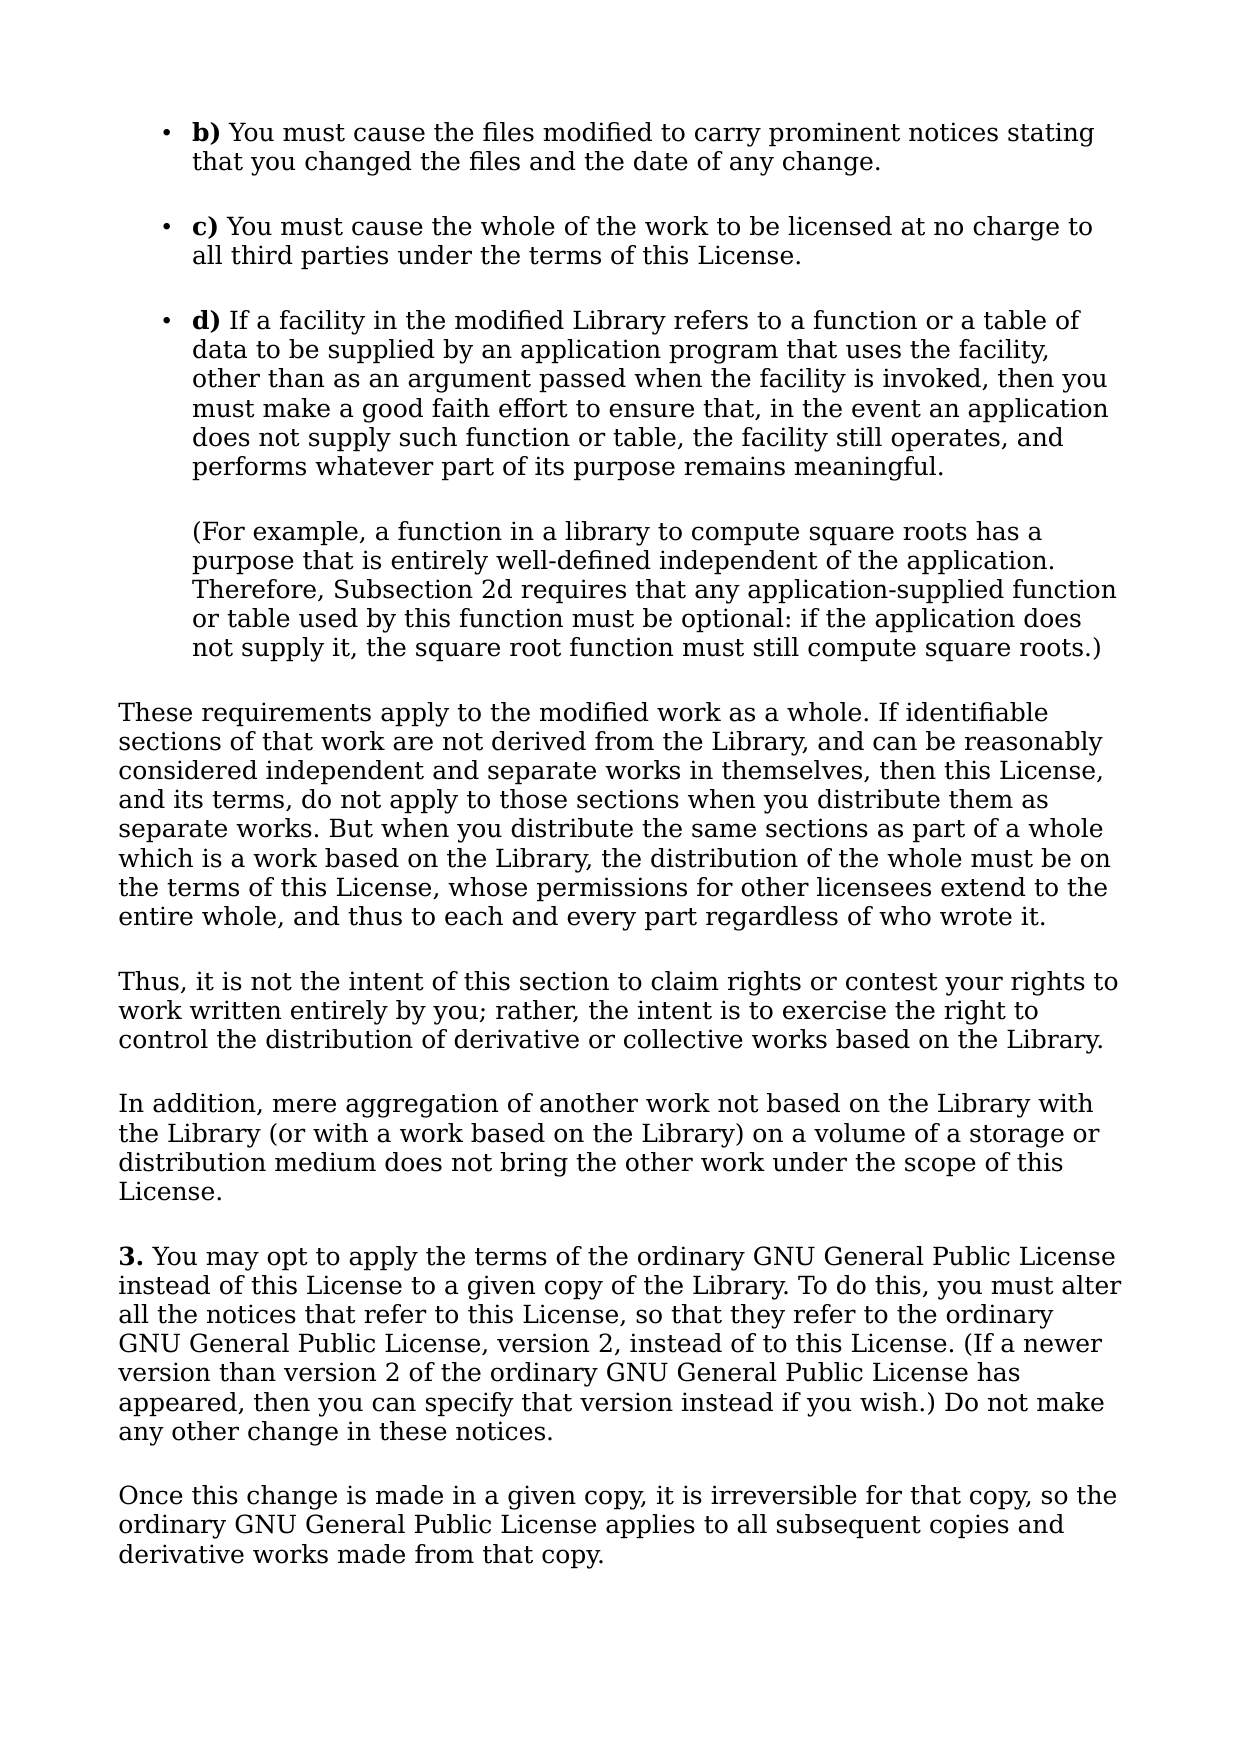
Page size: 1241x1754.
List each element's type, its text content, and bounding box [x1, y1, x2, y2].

list d) If a facility in the modified Library refers to a function or a table of data to be supplied by an application program that uses the facility, other than as an argument passed when the facility is invoked, then you must make a good faith effort to ensure that, in the event an application does not supply such function or table, the facility still operates, and performs whatever part of its purpose remains meaningful. [162, 306, 1122, 481]
text In addition, mere aggregation of another work not based on the Library with the Library (or with a work based on the Library) on a volume of a storage or distribution medium does not bring the other work under the scope of this License. [118, 1089, 1122, 1206]
text 3. You may opt to apply the terms of the ordinary GNU General Public License instead of this License to a given copy of the Library. To do this, you must alter all the notices that refer to this License, so that they refer to the ordinary GNU General Public License, version 2, instead of to this License. (If a newer version than version 2 of the ordinary GNU General Public License has appeared, then you can specify that version instead if you wish.) Do not make any other change in these notices. [118, 1242, 1122, 1446]
text These requirements apply to the modified work as a whole. If identifiable sections of that work are not derived from the Library, and can be reasonably considered independent and separate works in themselves, then this License, and its terms, do not apply to those sections when you distribute them as separate works. But when you distribute the same sections as part of a whole which is a work based on the Library, the distribution of the whole must be on the terms of this License, whose permissions for other licensees extend to the entire whole, and thus to each and every part regardless of who wrote it. [118, 698, 1122, 931]
list c) You must cause the whole of the work to be licensed at no charge to all third parties under the terms of this License. [162, 212, 1122, 271]
list (For example, a function in a library to compute square roots has a purpose that is entirely well-defined independent of the application. Therefore, Subsection 2d requires that any application-supplied function or table used by this function must be optional: if the application does not supply it, the square root function must still compute square roots.) [162, 517, 1122, 662]
text Once this change is made in a given copy, it is irreversible for that copy, so the ordinary GNU General Public License applies to all subsequent copies and derivative works made from that copy. [118, 1481, 1122, 1569]
list b) You must cause the files modified to carry prominent notices stating that you changed the files and the date of any change. [162, 118, 1122, 177]
text Thus, it is not the intent of this section to claim rights or contest your rights to work written entirely by you; rather, the intent is to exercise the right to control the distribution of derivative or collective works based on the Library. [118, 967, 1122, 1054]
